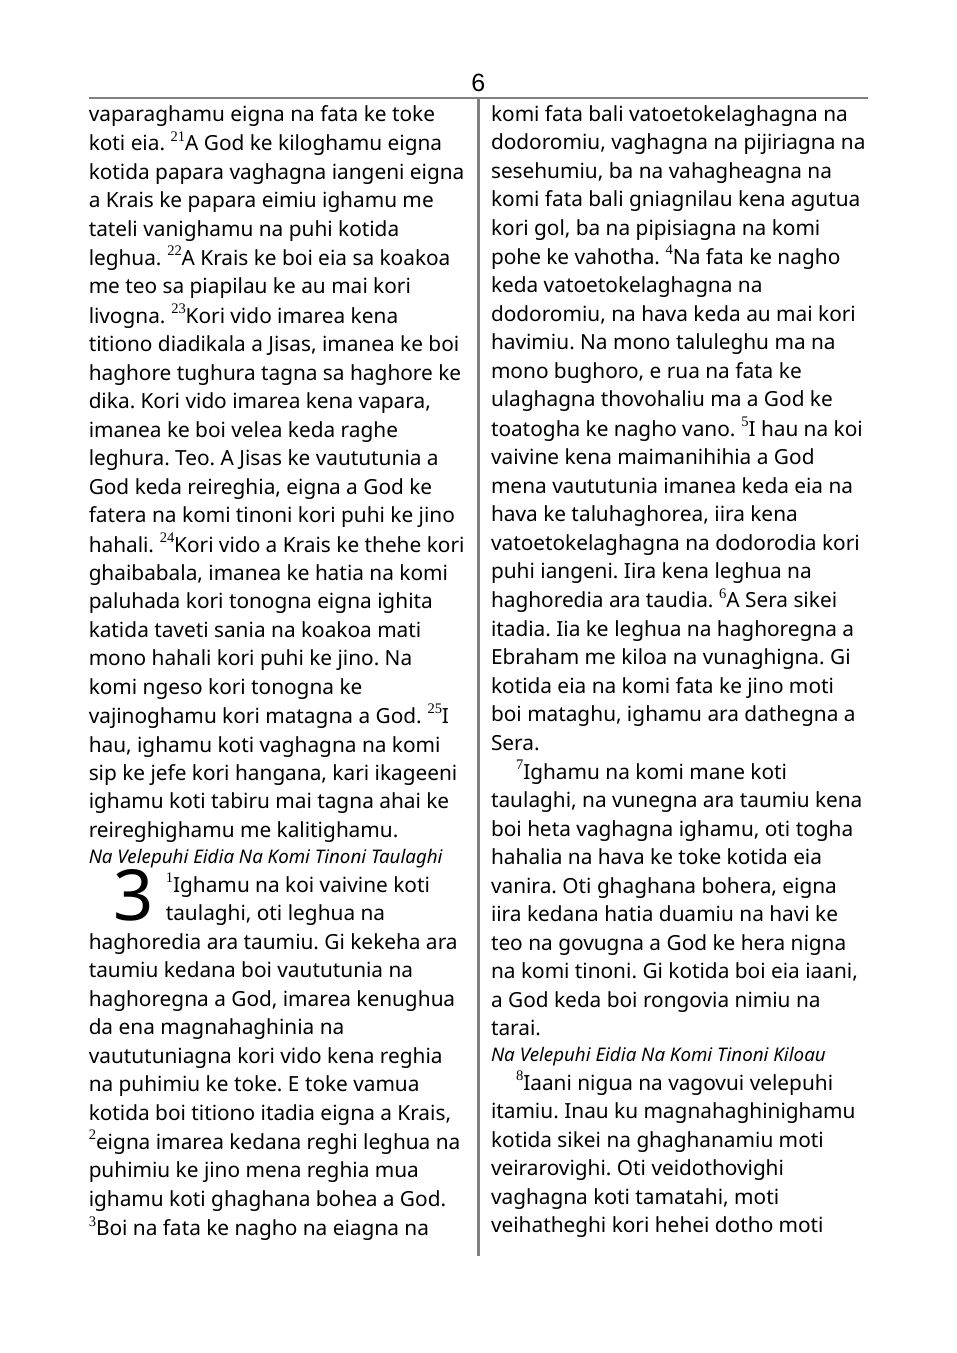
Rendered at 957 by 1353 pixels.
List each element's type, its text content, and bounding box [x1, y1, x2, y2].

text 7Ighamu na komi mane koti taulaghi, na vunegna ara taumiu kena boi heta vaghagna ighamu, oti togha hahalia na hava ke toke kotida eia vanira. Oti ghaghana bohera, eigna iira kedana hatia duamiu na havi ke teo na govugna a God ke hera nigna na komi tinoni. Gi kotida boi eia iaani, a God keda boi rongovia nimiu na tarai. [491, 756, 868, 1042]
text komi fata bali vatoetokelaghagna na dodoromiu, vaghagna na pijiriagna na sesehumiu, ba na vahagheagna na komi fata bali gniagnilau kena agutua kori gol, ba na pipisiagna na komi pohe ke vahotha. 4Na fata ke nagho keda vatoetokelaghagna na dodoromiu, na hava keda au mai kori havimiu. Na mono taluleghu ma na mono bughoro, e rua na fata ke ulaghagna thovohaliu ma a God ke toatogha ke nagho vano. 5I hau na koi vaivine kena maimanihihia a God mena vaututunia imanea keda eia na hava ke taluhaghorea, iira kena vatoetokelaghagna na dodorodia kori puhi iangeni. Iira kena leghua na haghoredia ara taudia. 6A Sera sikei itadia. Iia ke leghua na haghoregna a Ebraham me kiloa na vunaghigna. Gi kotida eia na komi fata ke jino moti boi mataghu, ighamu ara dathegna a Sera. [491, 99, 868, 756]
text vaparaghamu eigna na fata ke toke koti eia. 21A God ke kiloghamu eigna kotida papara vaghagna iangeni eigna a Krais ke papara eimiu ighamu me tateli vanighamu na puhi kotida leghua. 22A Krais ke boi eia sa koakoa me teo sa piapilau ke au mai kori livogna. 23Kori vido imarea kena titiono diadikala a Jisas, imanea ke boi haghore tughura tagna sa haghore ke dika. Kori vido imarea kena vapara, imanea ke boi velea keda raghe leghura. Teo. A Jisas ke vaututunia a God keda reireghia, eigna a God ke fatera na komi tinoni kori puhi ke jino hahali. 24Kori vido a Krais ke thehe kori ghaibabala, imanea ke hatia na komi paluhada kori tonogna eigna ighita katida taveti sania na koakoa mati mono hahali kori puhi ke jino. Na komi ngeso kori tonogna ke vajinoghamu kori matagna a God. 25I hau, ighamu koti vaghagna na komi sip ke jefe kori hangana, kari ikageeni ighamu koti tabiru mai tagna ahai ke reireghighamu me kalitighamu. [88, 99, 466, 843]
text Na Velepuhi Eidia Na Komi Tinoni Taulaghi [88, 843, 466, 869]
text Na Velepuhi Eidia Na Komi Tinoni Kiloau [491, 1042, 868, 1067]
text 31Ighamu na koi vaivine koti taulaghi, oti leghua na haghoredia ara taumiu. Gi kekeha ara taumiu kedana boi vaututunia na haghoregna a God, imarea kenughua da ena magnahaghinia na vaututuniagna kori vido kena reghia na puhimiu ke toke. E toke vamua kotida boi titiono itadia eigna a Krais, 2eigna imarea kedana reghi leghua na puhimiu ke jino mena reghia mua ighamu koti ghaghana bohea a God. 3Boi na fata ke nagho na eiagna na [88, 869, 466, 1242]
text 8Iaani nigua na vagovui velepuhi itamiu. Inau ku magnahaghinighamu kotida sikei na ghaghanamiu moti veirarovighi. Oti veidothovighi vaghagna koti tamatahi, moti veihatheghi kori hehei dotho moti [491, 1067, 868, 1239]
